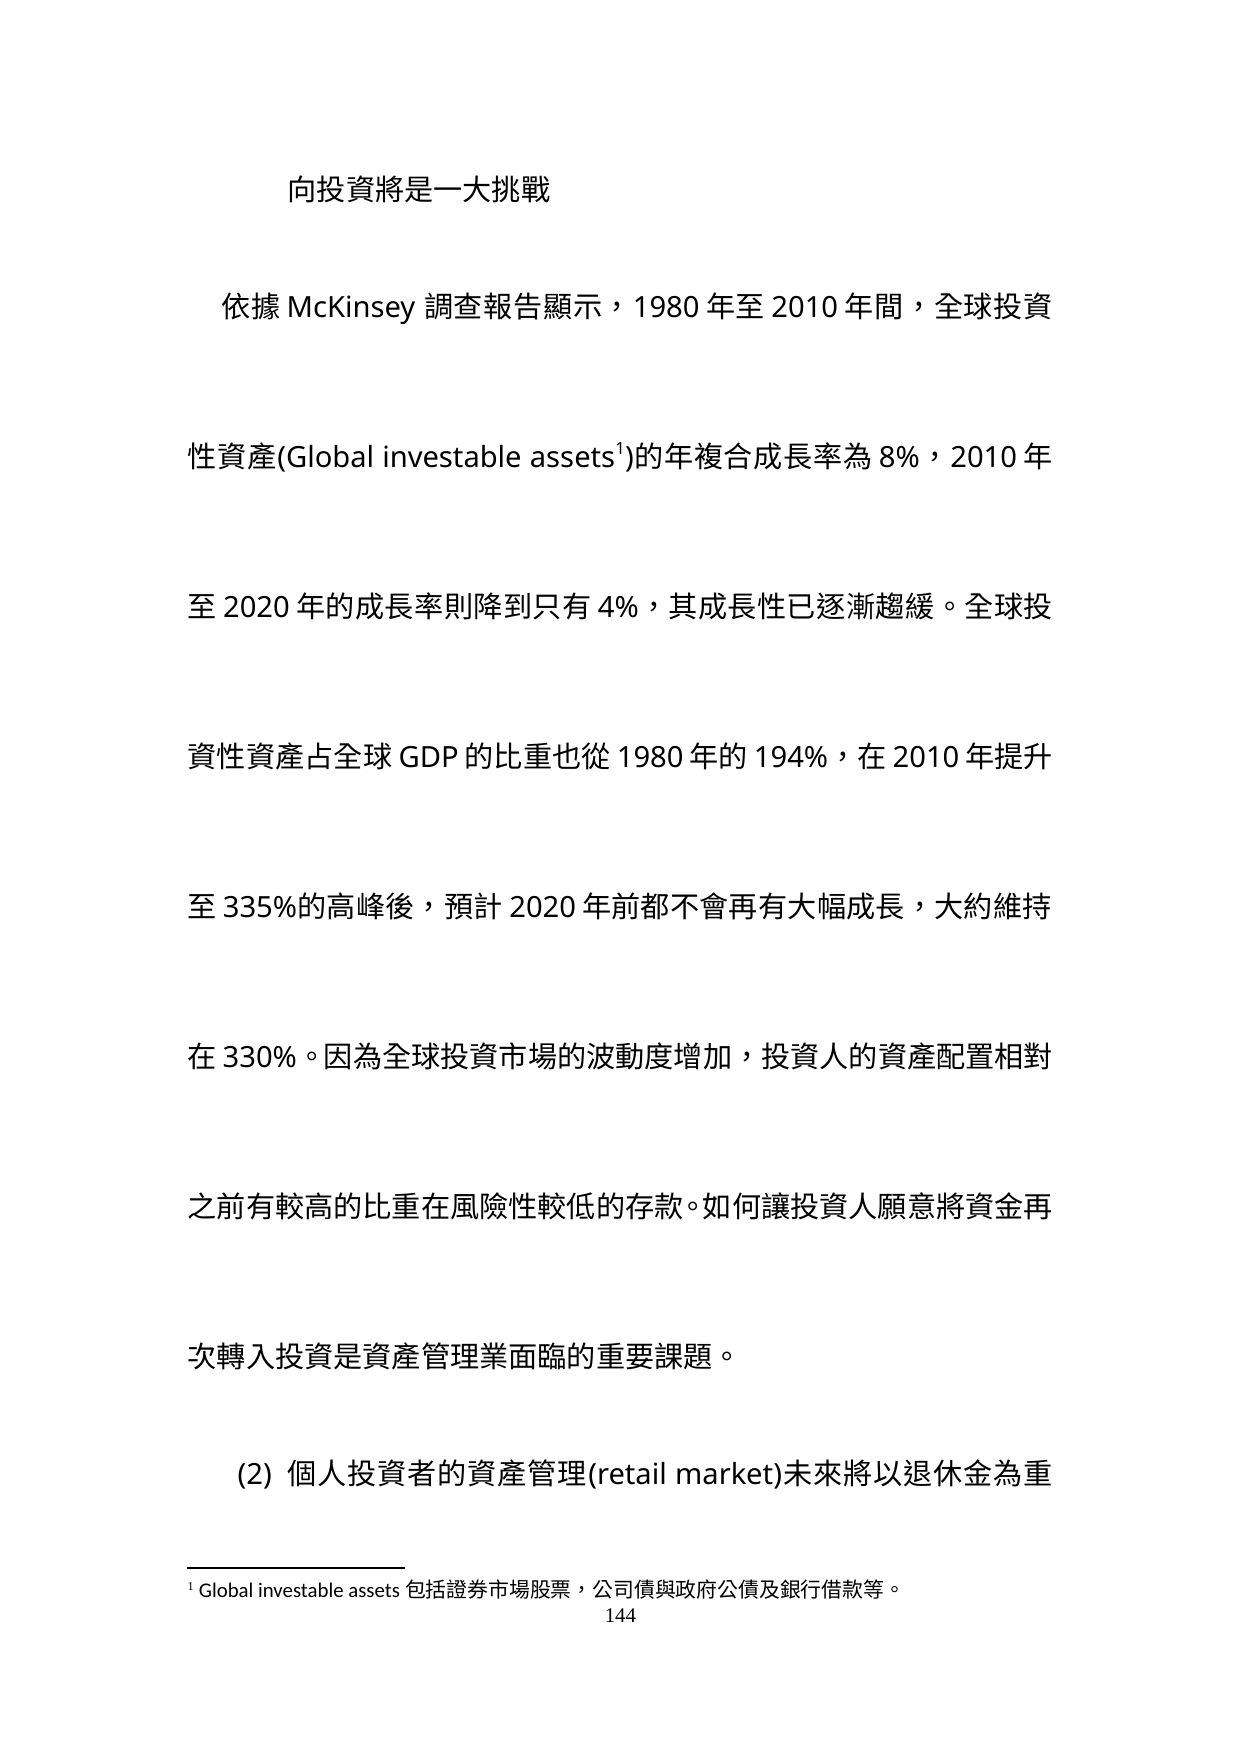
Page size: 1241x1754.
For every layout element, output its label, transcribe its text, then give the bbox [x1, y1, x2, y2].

list 個人投資者的資產管理(retail market)未來將以退休金為重 [237, 1434, 1053, 1509]
list 向投資將是一大挑戰 [237, 150, 1053, 225]
text Global investable assets 包括證券市場股票，公司債與政府公債及銀行借款等。 [187, 1574, 1053, 1604]
text 依據McKinsey 調查報告顯示，1980年至2010年間，全球投資性資產(Global investable assets)的年複合成長率為8%，2010年至2020年的成長率則降到只有4%，其成長性已逐漸趨緩。全球投資性資產占全球GDP的比重也從1980年的194%，在2010年提升至335%的高峰後，預計2020年前都不會再有大幅成長，大約維持在330%。因為全球投資市場的波動度增加，投資人的資產配置相對之前有較高的比重在風險性較低的存款。如何讓投資人願意將資金再次轉入投資是資產管理業面臨的重要課題。 [187, 267, 1053, 1392]
